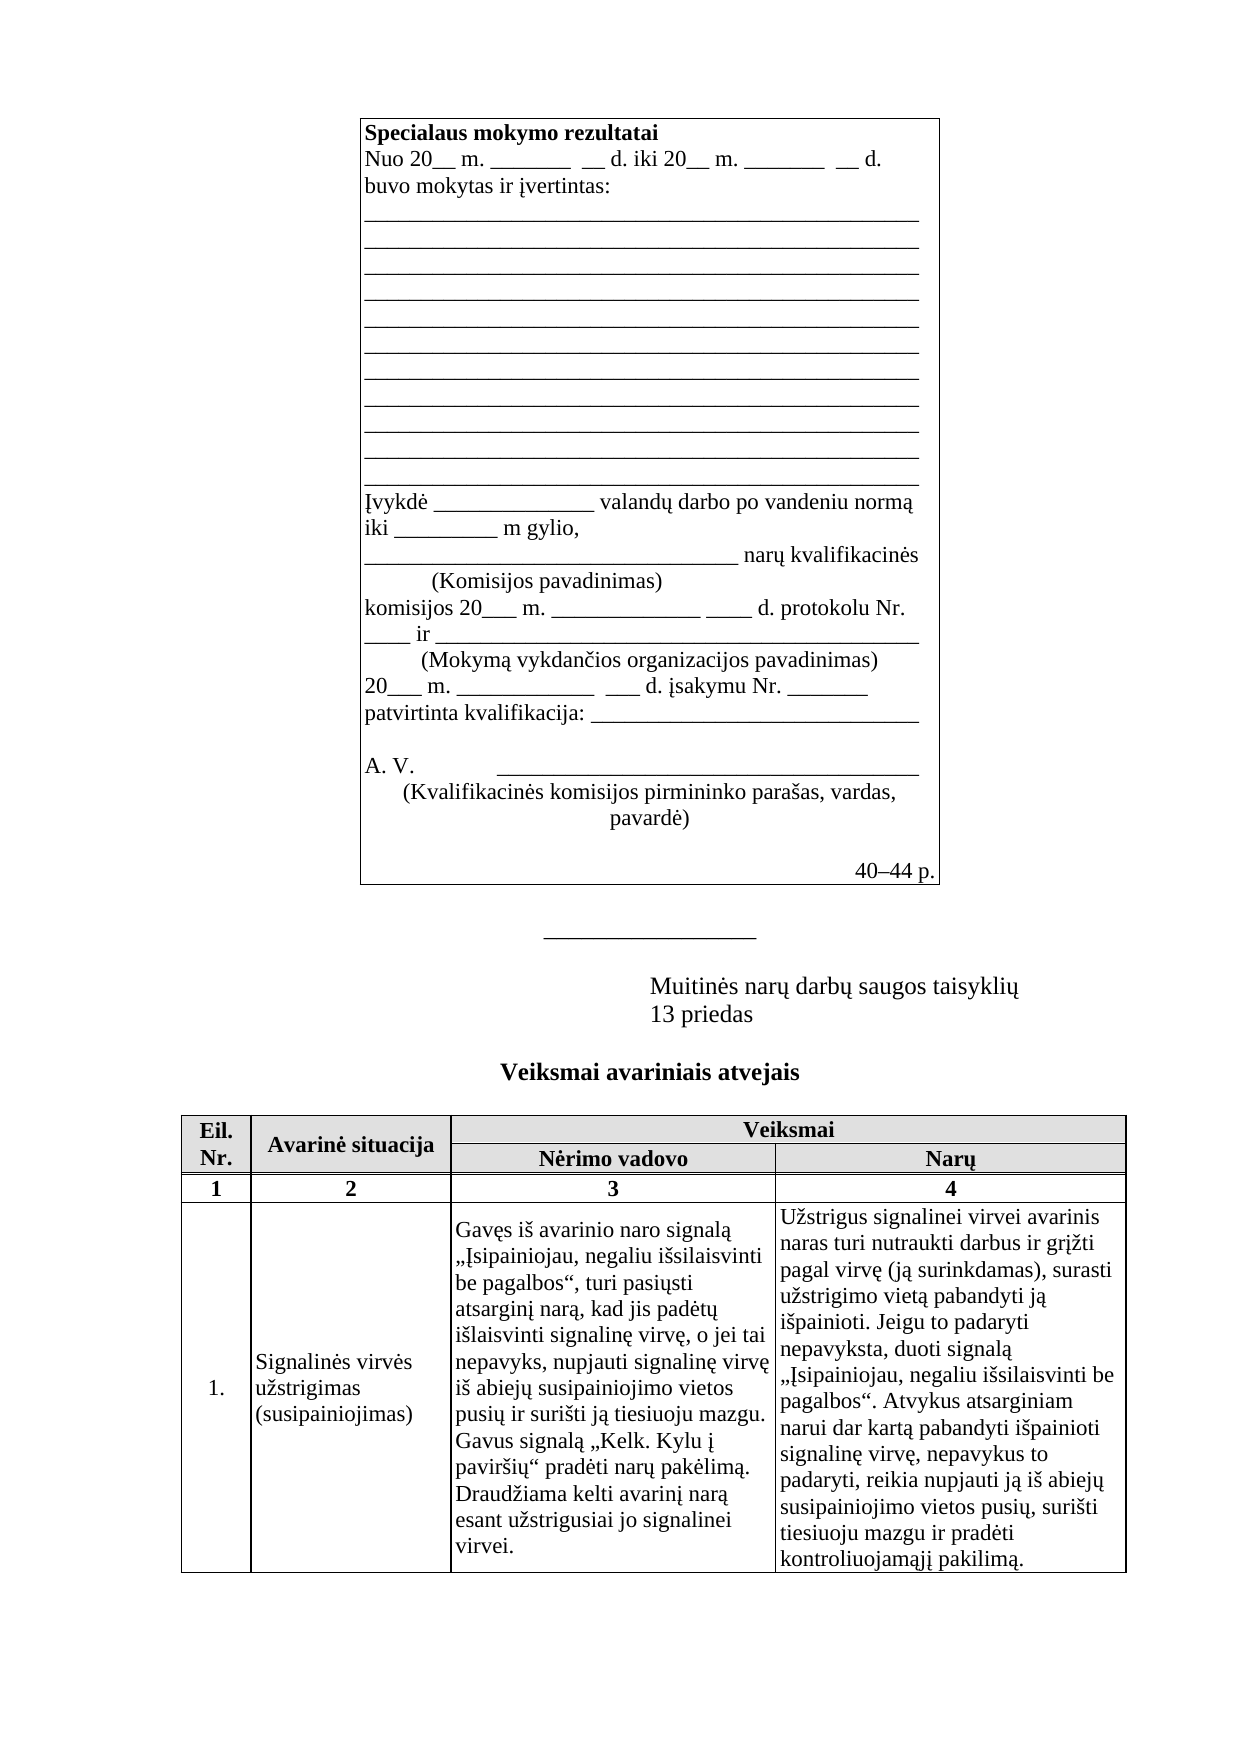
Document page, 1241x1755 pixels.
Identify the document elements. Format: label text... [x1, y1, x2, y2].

text Muitinės narų darbų saugos taisyklių [649, 971, 1122, 999]
table_header Eil. Nr. [182, 1116, 250, 1172]
table_cell 3 [771, 1175, 775, 1201]
table_cell Gavęs iš avarinio naro signalą „Įsipainiojau, negaliu išsilaisvinti be pagalbos“, turi pasiųsti atsarginį narą, kad jis padėtų išlaisvinti signalinę virvę, o jei tai nepavyks, nupjauti signalinę virvę iš abiejų susipainiojimo vietos pusių ir surišti ją tiesiuoju mazgu. Gavus signalą „Kelk. Kylu į paviršių“ pradėti narų pakėlimą. Draudžiama kelti avarinį narą esant užstrigusiai jo signalinei virvei. [452, 1203, 775, 1572]
table_cell Nėrimo vadovo [452, 1144, 775, 1172]
table_header [177, 118, 360, 883]
table_cell Narų [776, 1144, 1125, 1172]
table_cell 4 [776, 1175, 780, 1201]
table_header Veiksmai [452, 1116, 1125, 1142]
table_cell 1. [182, 1203, 250, 1572]
table_cell 1 [182, 1175, 186, 1201]
text _________________ [177, 913, 1122, 942]
text Veiksmai avariniais atvejais [177, 1057, 1122, 1086]
text 13 priedas [649, 999, 1122, 1028]
table_cell Signalinės virvės užstrigimas (susipainiojimas) [252, 1203, 450, 1572]
table_header [940, 118, 1122, 883]
table_header Avarinė situacija [252, 1116, 450, 1172]
